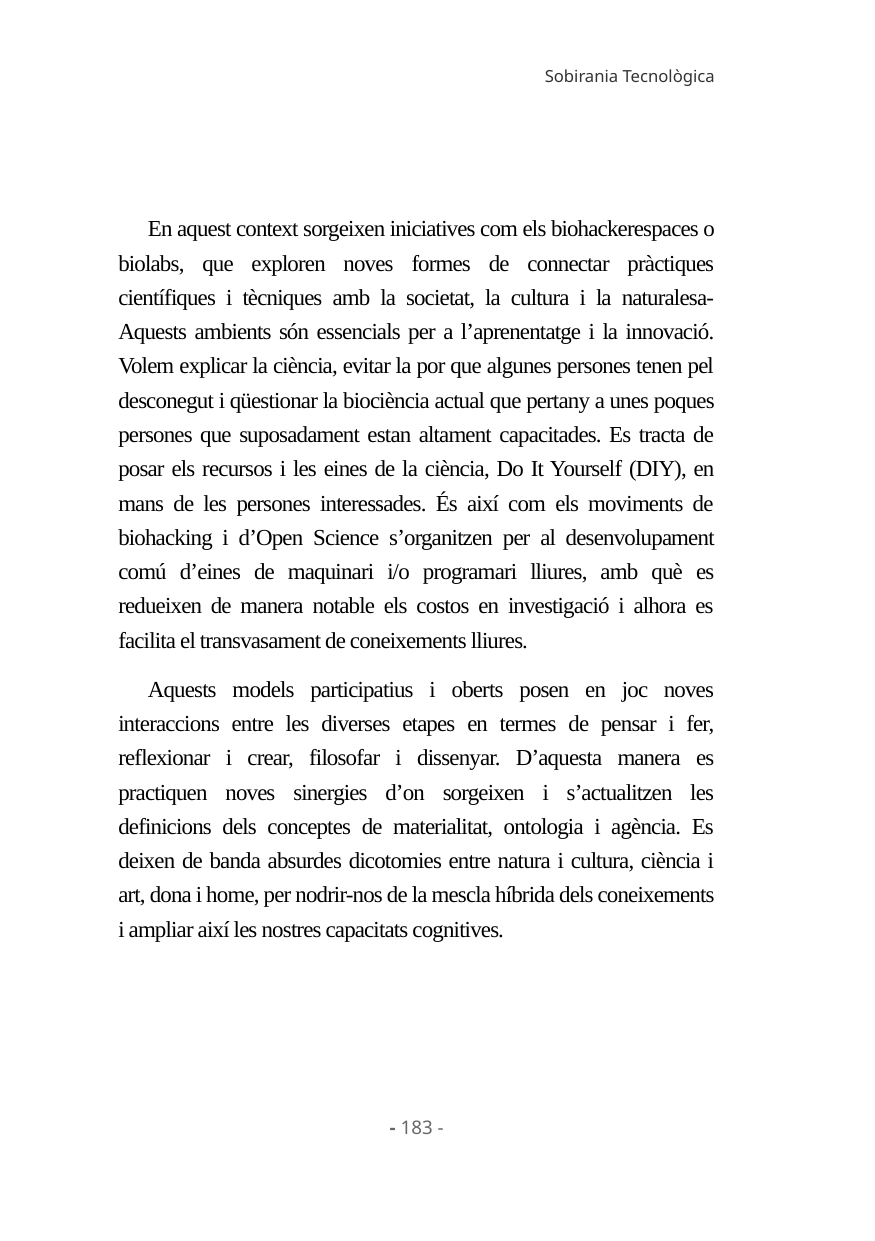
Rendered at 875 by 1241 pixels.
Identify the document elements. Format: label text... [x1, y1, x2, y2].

text Aquests models participatius i oberts posen en joc noves interaccions entre les diverses etapes en termes de pensar i fer, reflexionar i crear, filosofar i dissenyar. D’aquesta manera es practiquen noves sinergies d’on sorgeixen i s’actualitzen les definicions dels conceptes de materialitat, ontologia i agència. Es deixen de banda absurdes dicotomies entre natura i cultura, ciència i art, dona i home, per nodrir-nos de la mescla híbrida dels coneixements i ampliar així les nostres capacitats cognitives. [118, 670, 714, 944]
text En aquest context sorgeixen iniciatives com els biohackerespaces o biolabs, que exploren noves formes de connectar pràctiques científiques i tècniques amb la societat, la cultura i la naturalesa- Aquests ambients són essencials per a l’aprenentatge i la innovació. Volem explicar la ciència, evitar la por que algunes persones tenen pel desconegut i qüestionar la biociència actual que pertany a unes poques persones que suposadament estan altament capacitades. Es tracta de posar els recursos i les eines de la ciència, Do It Yourself (DIY), en mans de les persones interessades. És així com els moviments de biohacking i d’Open Science s’organitzen per al desenvolupament comú d’eines de maquinari i/o programari lliures, amb què es redueixen de manera notable els costos en investigació i alhora es facilita el transvasament de coneixements lliures. [118, 209, 714, 655]
